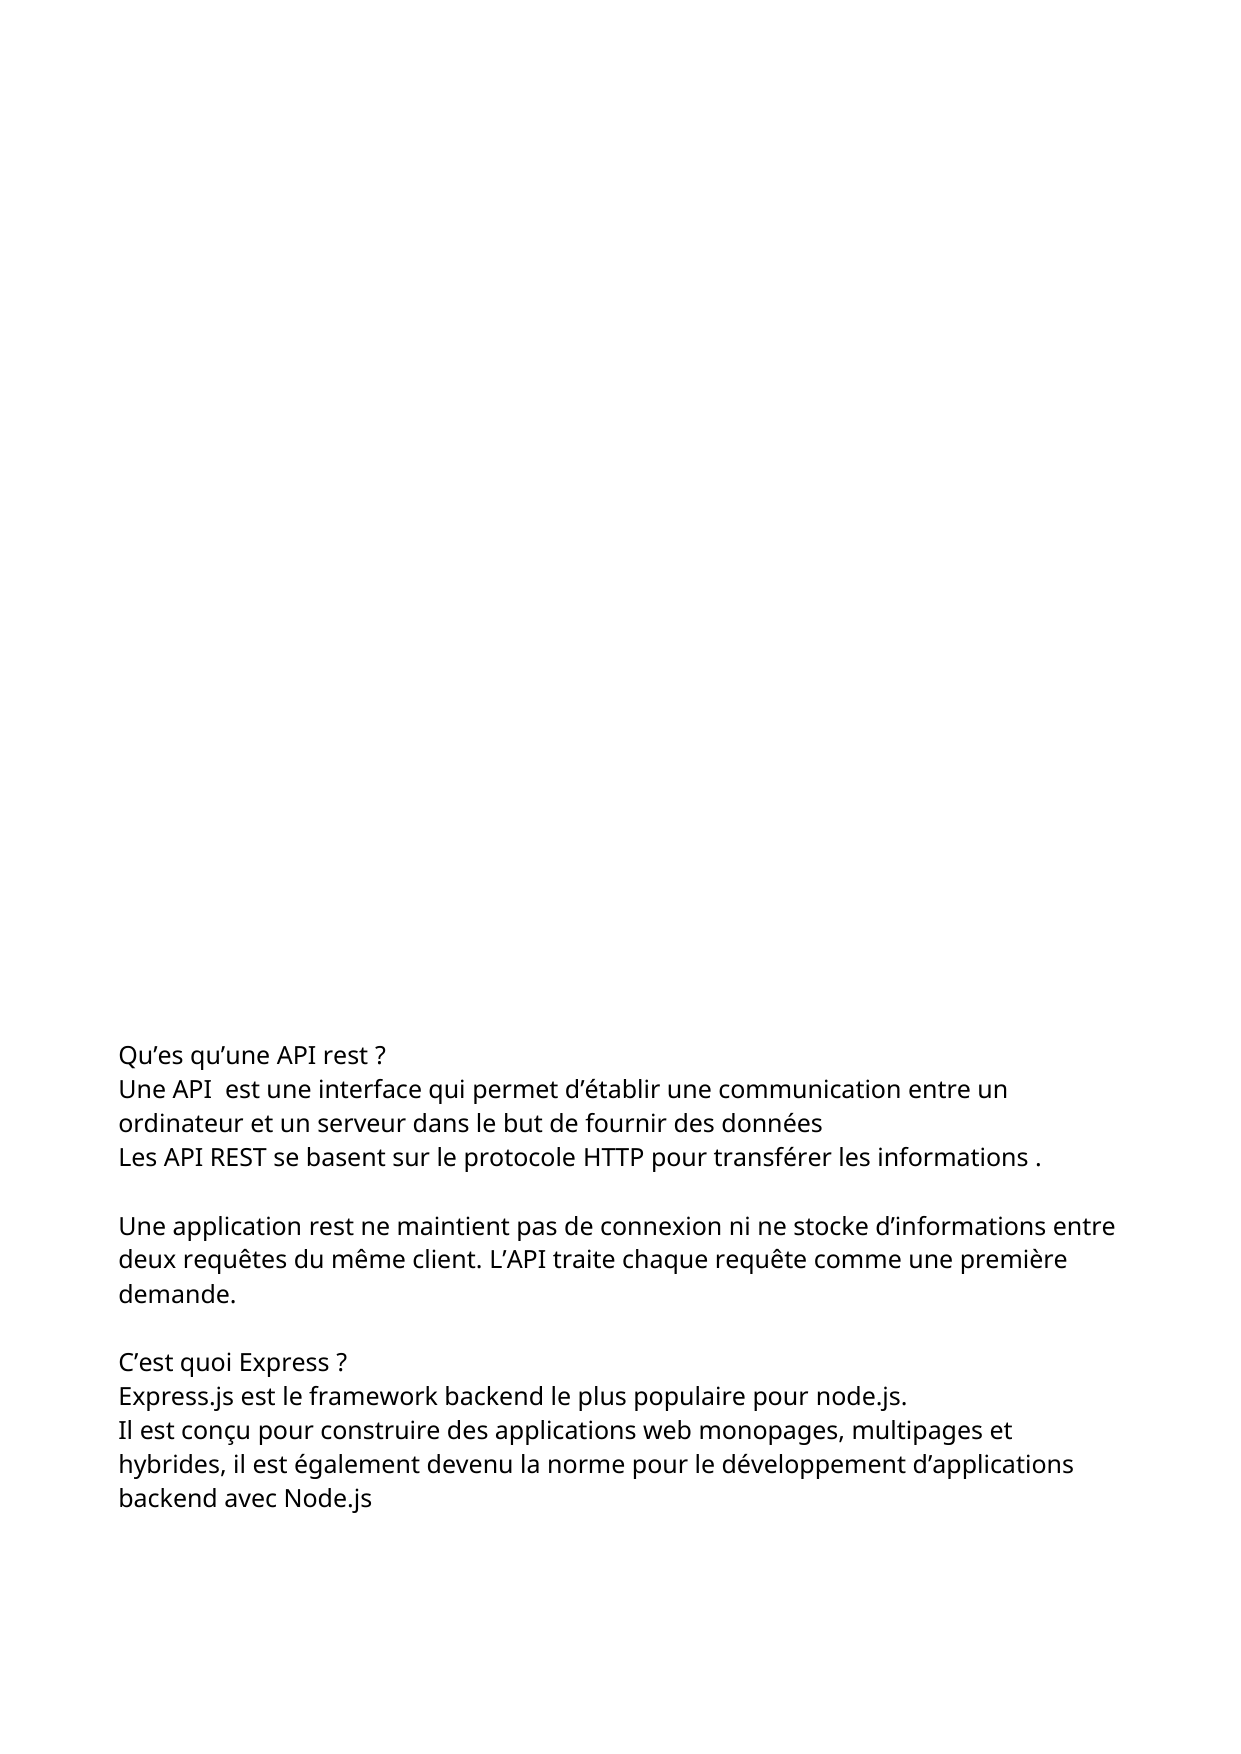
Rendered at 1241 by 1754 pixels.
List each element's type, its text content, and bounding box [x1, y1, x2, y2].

text Une application rest ne maintient pas de connexion ni ne stocke d’informations entre deux requêtes du même client. L’API traite chaque requête comme une première demande. [118, 1208, 1122, 1310]
text Qu’es qu’une API rest ? [118, 1038, 1122, 1072]
text Une API est une interface qui permet d’établir une communication entre un ordinateur et un serveur dans le but de fournir des données [118, 1072, 1122, 1140]
text Il est conçu pour construire des applications web monopages, multipages et hybrides, il est également devenu la norme pour le développement d’applications backend avec Node.js [118, 1412, 1122, 1515]
text Les API REST se basent sur le protocole HTTP pour transférer les informations . [118, 1140, 1122, 1174]
text Express.js est le framework backend le plus populaire pour node.js. [118, 1378, 1122, 1412]
text C’est quoi Express ? [118, 1344, 1122, 1378]
